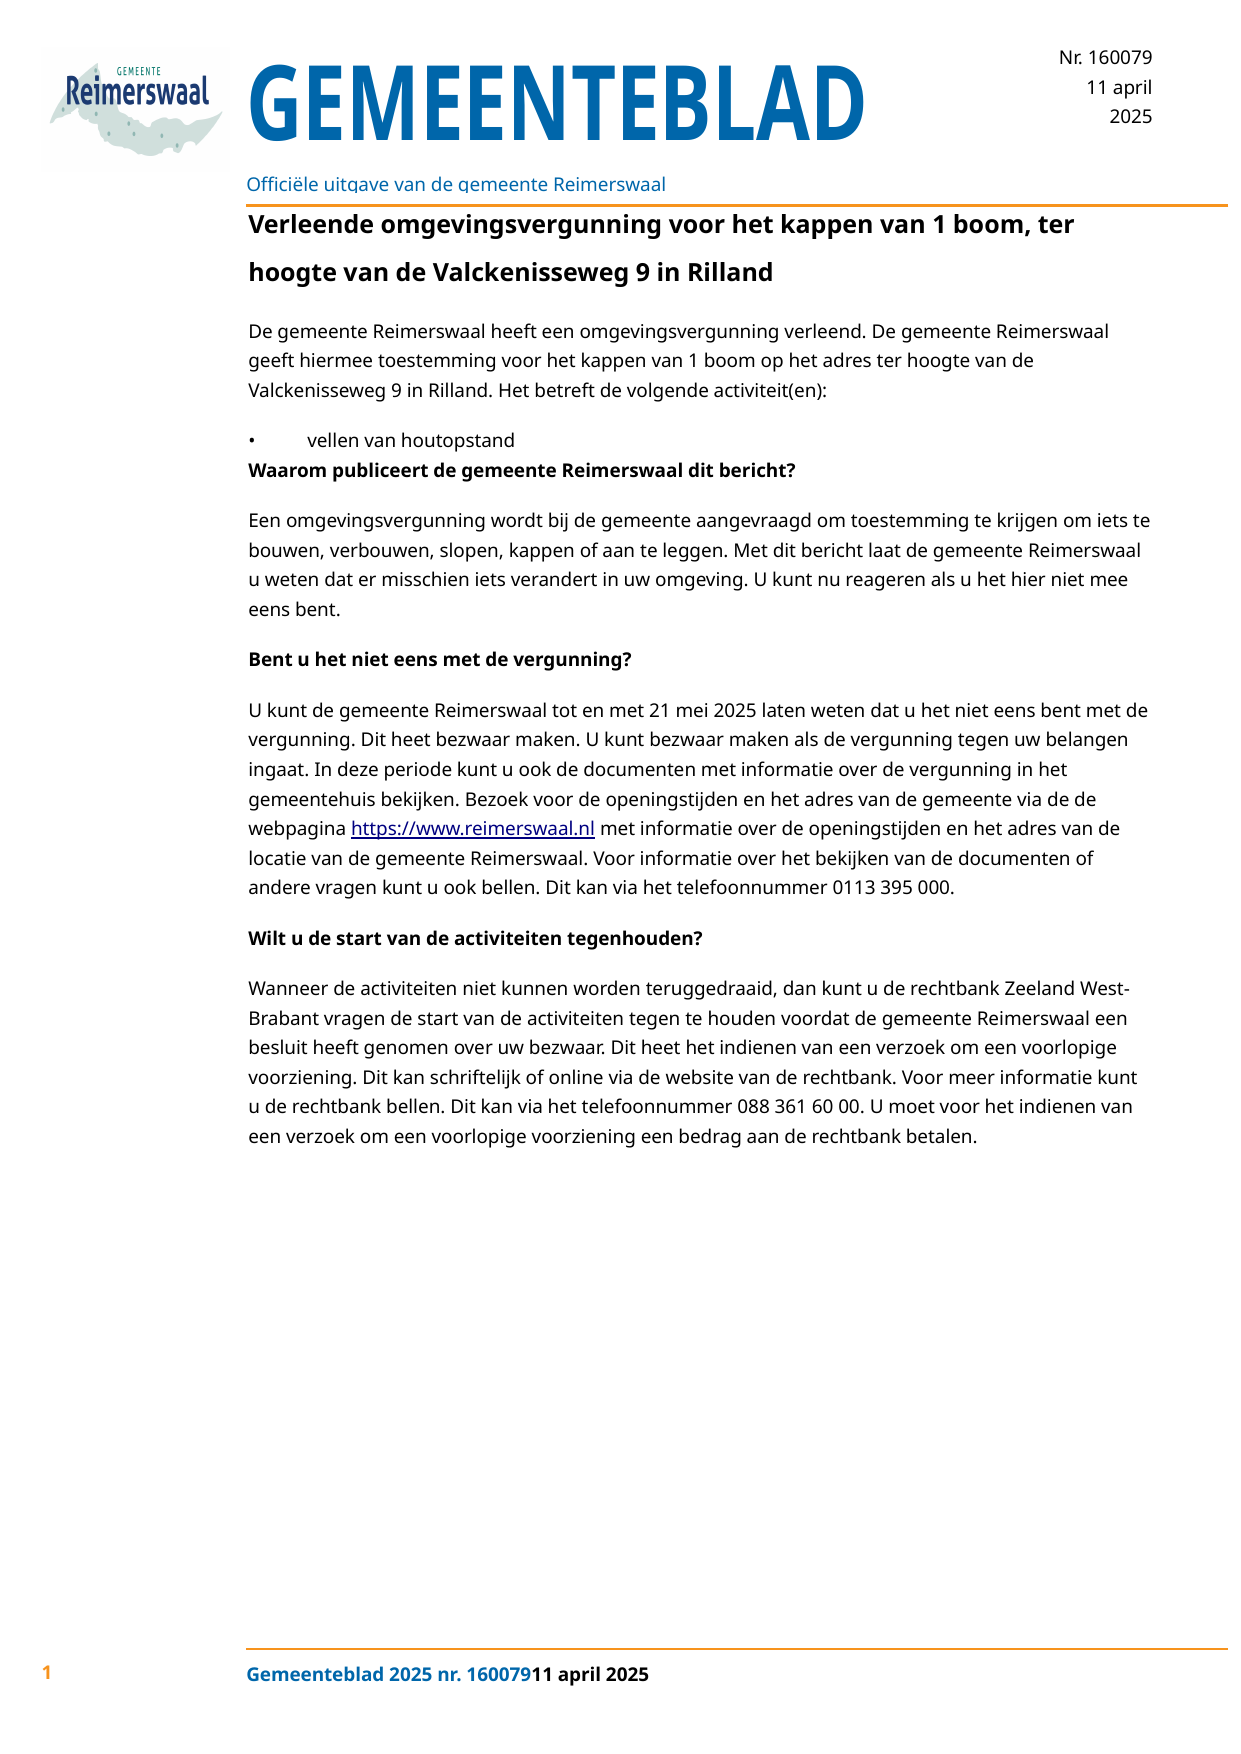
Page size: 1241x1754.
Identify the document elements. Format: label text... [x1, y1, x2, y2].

text De gemeente Reimerswaal heeft een omgevingsvergunning verleend. De gemeente Reimerswaal geeft hiermee toestemming voor het kappen van 1 boom op het adres ter hoogte van de Valckenisseweg 9 in Rilland. Het betreft de volgende activiteit(en): [248, 318, 1152, 403]
text Verleende omgevingsvergunning voor het kappen van 1 boom, ter hoogte van de Valckenisseweg 9 in Rilland [248, 207, 1152, 288]
picture [41, 47, 231, 172]
text Bent u het niet eens met de vergunning? [248, 647, 1152, 672]
list vellen van houtopstand [248, 427, 1152, 453]
text U kunt de gemeente Reimerswaal tot en met 21 mei 2025 laten weten dat u het niet eens bent met de vergunning. Dit heet bezwaar maken. U kunt bezwaar maken als de vergunning tegen uw belangen ingaat. In deze periode kunt u ook de documenten met informatie over de vergunning in het gemeentehuis bekijken. Bezoek voor de openingstijden en het adres van de gemeente via de de webpagina https://www.reimerswaal.nl met informatie over de openingstijden en het adres van de locatie van de gemeente Reimerswaal. Voor informatie over het bekijken van de documenten of andere vragen kunt u ook bellen. Dit kan via het telefoonnummer 0113 395 000. [248, 697, 1152, 900]
text Waarom publiceert de gemeente Reimerswaal dit bericht? [248, 457, 1152, 483]
text Wanneer de activiteiten niet kunnen worden teruggedraaid, dan kunt u de rechtbank Zeeland West-Brabant vragen de start van de activiteiten tegen te houden voordat de gemeente Reimerswaal een besluit heeft genomen over uw bezwaar. Dit heet het indienen van een verzoek om een voorlopige voorziening. Dit kan schriftelijk of online via de website van de rechtbank. Voor meer informatie kunt u de rechtbank bellen. Dit kan via het telefoonnummer 088 361 60 00. U moet voor het indienen van een verzoek om een voorlopige voorziening een bedrag aan de rechtbank betalen. [248, 975, 1152, 1149]
text Wilt u de start van de activiteiten tegenhouden? [248, 925, 1152, 951]
text Een omgevingsvergunning wordt bij de gemeente aangevraagd om toestemming te krijgen om iets te bouwen, verbouwen, slopen, kappen of aan te leggen. Met dit bericht laat de gemeente Reimerswaal u weten dat er misschien iets verandert in uw omgeving. U kunt nu reageren als u het hier niet mee eens bent. [248, 507, 1152, 622]
